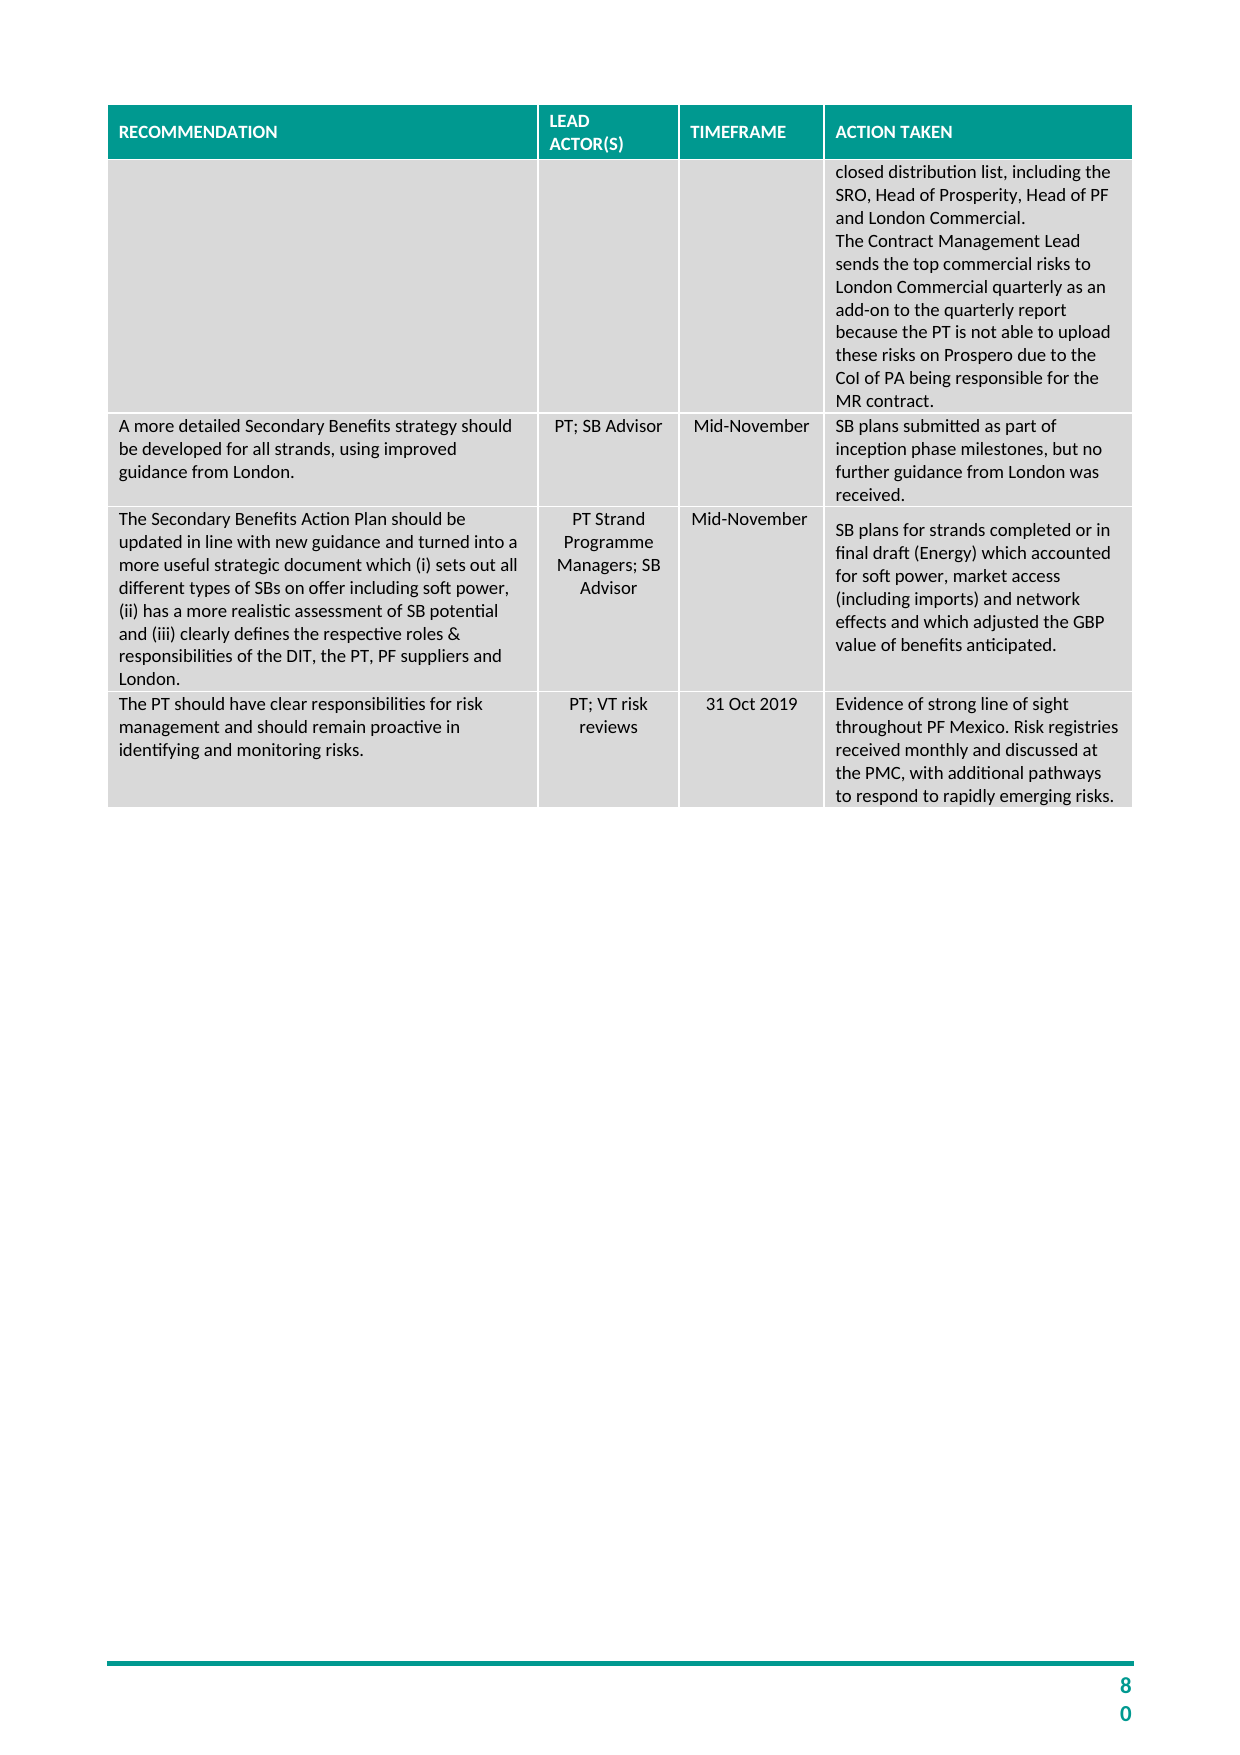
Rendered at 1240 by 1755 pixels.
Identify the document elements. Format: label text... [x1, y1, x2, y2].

table_cell [680, 160, 823, 412]
table_cell A more detailed Secondary Benefits strategy should be developed for all strands, using improved guidance from London. [108, 414, 537, 506]
table_cell PT Strand Programme Managers; SB Advisor [539, 507, 678, 691]
table_cell The PT should have clear responsibilities for risk management and should remain proactive in identifying and monitoring risks. [108, 692, 537, 807]
table_cell [108, 160, 537, 412]
table_header TIMEFRAME [680, 105, 823, 159]
table_cell [539, 160, 678, 412]
table_header LEAD ACTOR(S) [539, 105, 678, 159]
table_cell Mid-November [680, 507, 823, 691]
table_cell SB plans for strands completed or in final draft (Energy) which accounted for soft power, market access (including imports) and network effects and which adjusted the GBP value of benefits anticipated. [825, 507, 1132, 691]
table_cell PT; SB Advisor [539, 414, 678, 506]
table_cell PT; VT risk reviews [539, 692, 678, 807]
table_cell Evidence of strong line of sight throughout PF Mexico. Risk registries received monthly and discussed at the PMC, with additional pathways to respond to rapidly emerging risks. [825, 692, 1132, 807]
table_cell 31 Oct 2019 [680, 692, 823, 807]
table_header RECOMMENDATION [108, 105, 537, 159]
table_cell SB plans submitted as part of inception phase milestones, but no further guidance from London was received. [825, 414, 1132, 506]
table_cell closed distribution list, including the SRO, Head of Prosperity, Head of PF and London Commercial. The Contract Management Lead sends the top commercial risks to London Commercial quarterly as an add-on to the quarterly report because the PT is not able to upload these risks on Prospero due to the CoI of PA being responsible for the MR contract. [825, 160, 1132, 412]
table_header ACTION TAKEN [825, 105, 1132, 159]
table_cell Mid-November [680, 414, 823, 506]
table_cell The Secondary Benefits Action Plan should be updated in line with new guidance and turned into a more useful strategic document which (i) sets out all different types of SBs on offer including soft power, (ii) has a more realistic assessment of SB potential and (iii) clearly defines the respective roles & responsibilities of the DIT, the PT, PF suppliers and London. [108, 507, 537, 691]
